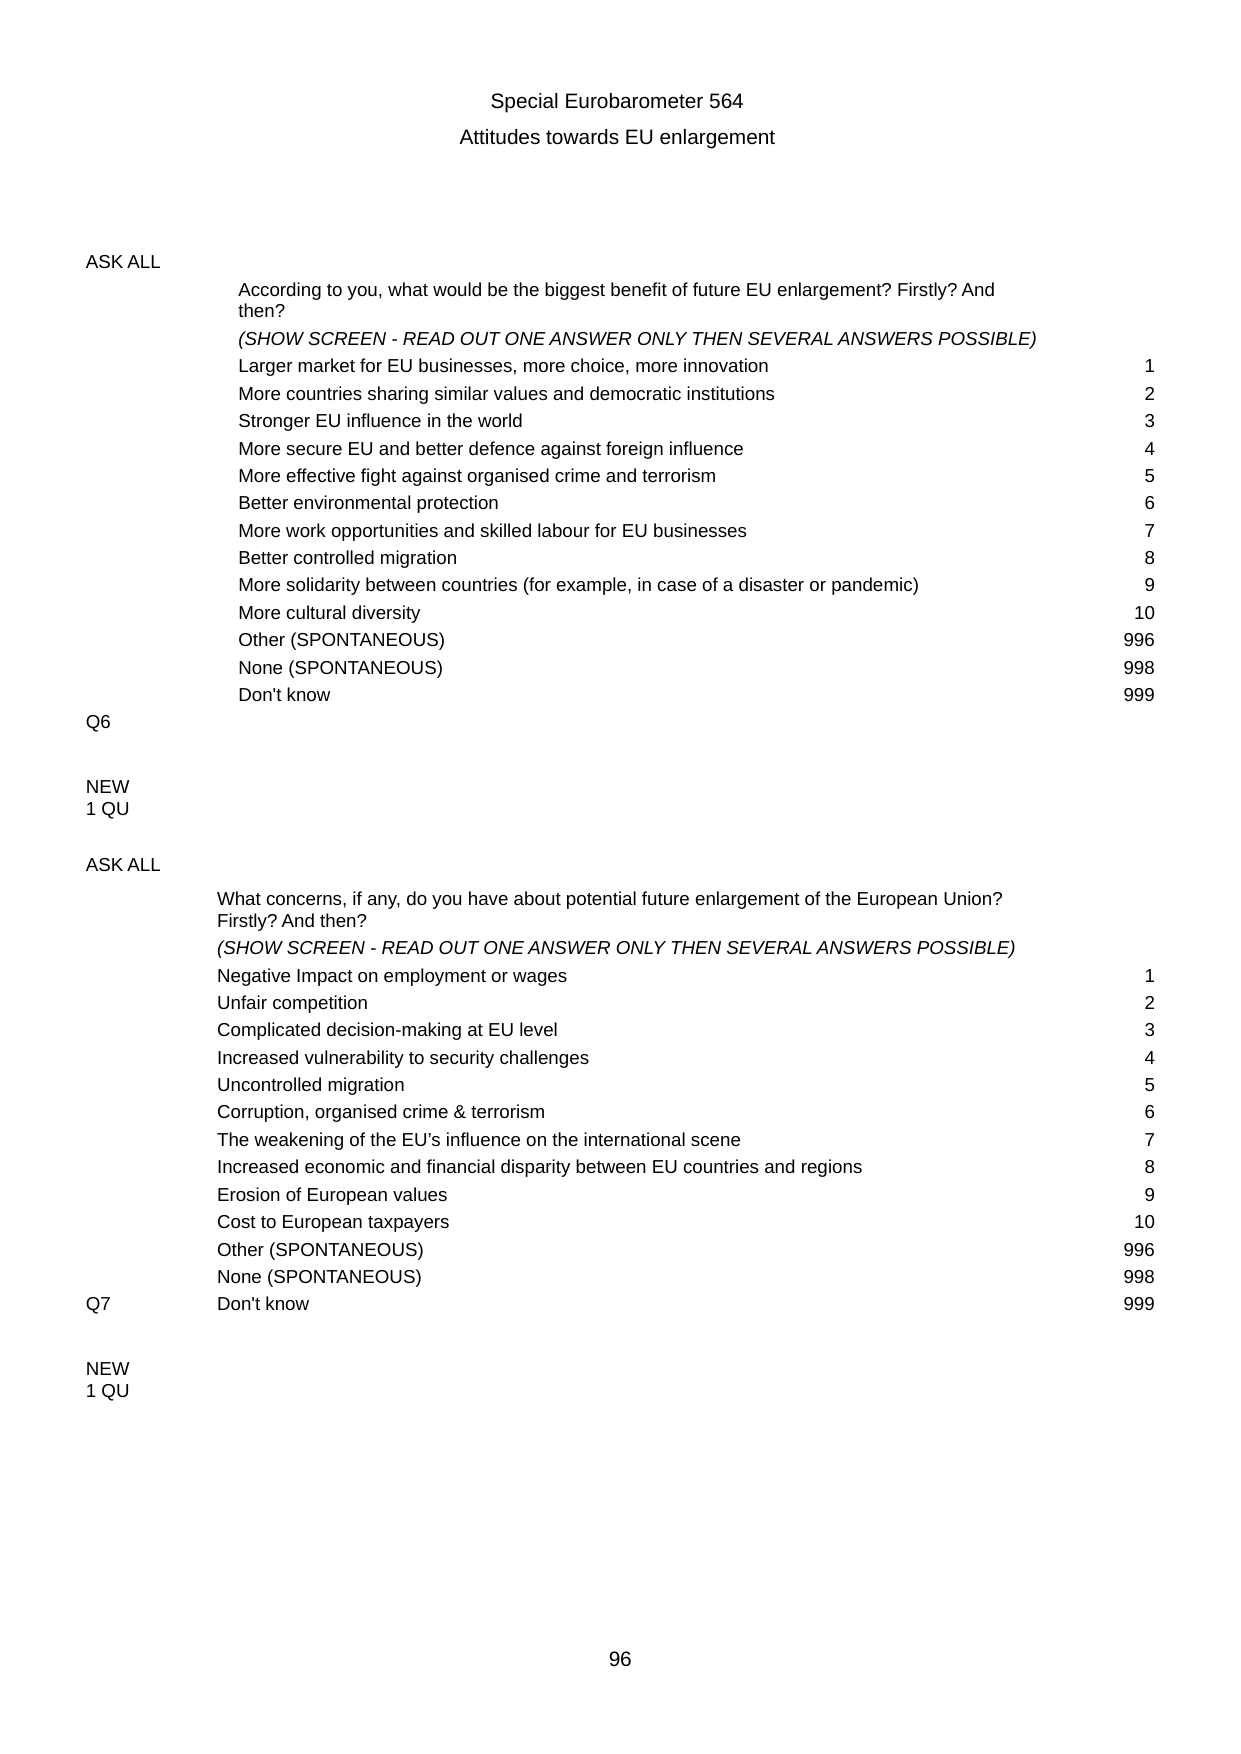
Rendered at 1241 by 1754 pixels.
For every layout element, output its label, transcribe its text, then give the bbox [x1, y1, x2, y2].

table_cell 999 [1049, 681, 1157, 708]
table_cell 6 [1049, 489, 1157, 517]
table_cell [1049, 1404, 1157, 1438]
table_cell [83, 1318, 214, 1348]
table_cell More cultural diversity [235, 599, 1048, 626]
table_cell [214, 1318, 988, 1348]
table_cell More solidarity between countries (for example, in case of a disaster or pandemic) [235, 571, 1048, 599]
table_cell [235, 1404, 988, 1438]
table_cell 6 [989, 1099, 1157, 1126]
table_cell [214, 1404, 235, 1438]
table_header ASK ALL [83, 220, 1157, 276]
table_cell More countries sharing similar values and democratic institutions [235, 380, 1048, 407]
table_cell Uncontrolled migration [214, 1071, 988, 1098]
table_cell 7 [1049, 517, 1157, 544]
table_cell Cost to European taxpayers [214, 1208, 988, 1235]
table_cell 996 [1049, 626, 1157, 653]
table_cell None (SPONTANEOUS) [235, 654, 1048, 681]
table_cell More work opportunities and skilled labour for EU businesses [235, 517, 1048, 544]
table_cell 5 [989, 1071, 1157, 1098]
table_cell (SHOW SCREEN - READ OUT ONE ANSWER ONLY THEN SEVERAL ANSWERS POSSIBLE) [214, 934, 1048, 961]
table_cell Don't know [235, 681, 1048, 708]
table_cell Erosion of European values [214, 1181, 988, 1208]
table_cell Complicated decision-making at EU level [214, 1016, 988, 1044]
table_cell 10 [989, 1208, 1157, 1235]
table_cell [1049, 878, 1157, 934]
table_cell 9 [1049, 571, 1157, 599]
table_cell 3 [1049, 407, 1157, 434]
table_cell ASK ALL [83, 823, 1048, 878]
table_cell NEW 1 QU [83, 1349, 1048, 1404]
table_cell [235, 736, 1048, 767]
table_cell 5 [1049, 462, 1157, 489]
table_cell According to you, what would be the biggest benefit of future EU enlargement? Firstly? And then? [235, 276, 1157, 325]
table_cell 8 [1049, 544, 1157, 571]
table_cell The weakening of the EU’s influence on the international scene [214, 1126, 988, 1153]
table_cell 9 [989, 1181, 1157, 1208]
table_cell 7 [989, 1126, 1157, 1153]
table_cell 1 [989, 961, 1157, 989]
table_cell [989, 1404, 1048, 1438]
table_cell None (SPONTANEOUS) [214, 1263, 988, 1290]
table_cell [83, 736, 235, 767]
table_cell 8 [989, 1153, 1157, 1181]
table_cell [1049, 736, 1157, 767]
table_cell [1049, 934, 1157, 961]
table_cell 999 [989, 1290, 1157, 1318]
table_cell 4 [989, 1044, 1157, 1071]
table_cell [989, 1318, 1157, 1348]
table_cell Better environmental protection [235, 489, 1048, 517]
table_cell Don't know [214, 1290, 988, 1318]
table_cell What concerns, if any, do you have about potential future enlargement of the European Union? Firstly? And then? [214, 878, 1048, 934]
table_cell 2 [989, 989, 1157, 1016]
table_cell Negative Impact on employment or wages [214, 961, 988, 989]
table_cell [1049, 708, 1157, 736]
table_cell Other (SPONTANEOUS) [214, 1235, 988, 1263]
table_cell Q6 [83, 276, 235, 736]
table_cell Other (SPONTANEOUS) [235, 626, 1048, 653]
table_cell Increased vulnerability to security challenges [214, 1044, 988, 1071]
table_cell 996 [989, 1235, 1157, 1263]
table_cell Increased economic and financial disparity between EU countries and regions [214, 1153, 988, 1181]
table_cell (SHOW SCREEN - READ OUT ONE ANSWER ONLY THEN SEVERAL ANSWERS POSSIBLE) [235, 325, 1157, 352]
table_cell 4 [1049, 434, 1157, 462]
table_cell [235, 708, 1048, 736]
table_cell Stronger EU influence in the world [235, 407, 1048, 434]
table_cell Larger market for EU businesses, more choice, more innovation [235, 352, 1048, 379]
table_cell 3 [989, 1016, 1157, 1044]
table_cell 1 [1049, 352, 1157, 379]
table_cell 998 [1049, 654, 1157, 681]
table_cell 998 [989, 1263, 1157, 1290]
table_cell 10 [1049, 599, 1157, 626]
table_cell [1049, 1349, 1157, 1404]
table_cell More effective fight against organised crime and terrorism [235, 462, 1048, 489]
table_cell 2 [1049, 380, 1157, 407]
table_cell Unfair competition [214, 989, 988, 1016]
table_cell [1049, 823, 1157, 878]
table_cell NEW 1 QU [83, 767, 1157, 822]
table_cell Q7 [83, 878, 214, 1318]
table_cell [83, 1404, 214, 1438]
table_cell Better controlled migration [235, 544, 1048, 571]
table_cell Corruption, organised crime & terrorism [214, 1099, 988, 1126]
table_cell More secure EU and better defence against foreign influence [235, 434, 1048, 462]
